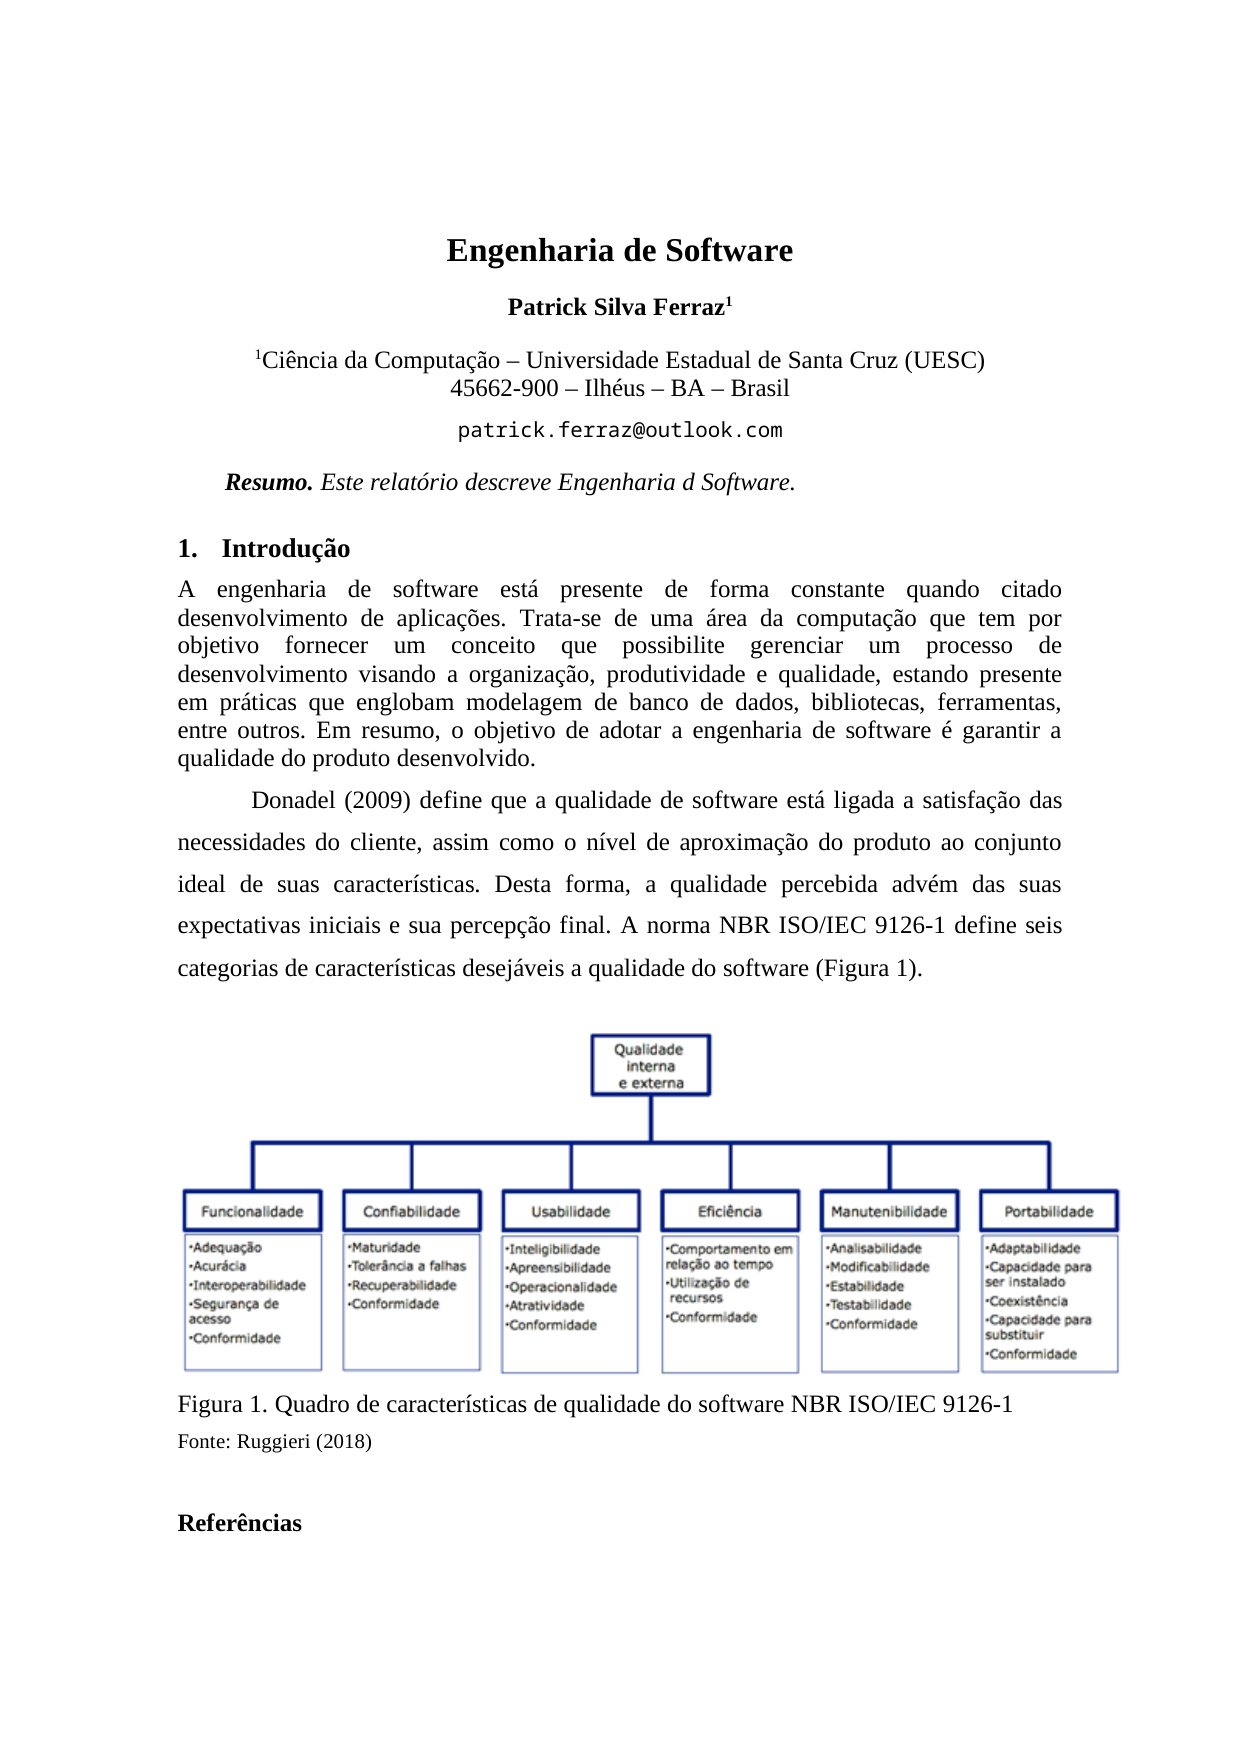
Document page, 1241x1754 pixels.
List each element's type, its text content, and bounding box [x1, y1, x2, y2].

text Patrick Silva Ferraz1 [177, 293, 1063, 321]
title Engenharia de Software [177, 231, 1063, 268]
picture [180, 1032, 1122, 1377]
text Figura 1. Quadro de características de qualidade do software NBR ISO/IEC 9126-1 [177, 1390, 1063, 1418]
text Fonte: Ruggieri (2018) [177, 1430, 1063, 1453]
text Referências [177, 1509, 1063, 1537]
text Donadel (2009) define que a qualidade de software está ligada a satisfação das necessidades do cliente, assim como o nível de aproximação do produto ao conjunto ideal de suas características. Desta forma, a qualidade percebida advém das suas expectativas iniciais e sua percepção final. A norma NBR ISO/IEC 9126-1 define seis categorias de características desejáveis a qualidade do software (Figura 1). [177, 786, 1063, 981]
text patrick.ferraz@outlook.com [177, 414, 1063, 443]
title Introdução [177, 533, 1063, 563]
text A engenharia de software está presente de forma constante quando citado desenvolvimento de aplicações. Trata-se de uma área da computação que tem por objetivo fornecer um conceito que possibilite gerenciar um processo de desenvolvimento visando a organização, produtividade e qualidade, estando presente em práticas que englobam modelagem de banco de dados, bibliotecas, ferramentas, entre outros. Em resumo, o objetivo de adotar a engenharia de software é garantir a qualidade do produto desenvolvido. [177, 575, 1063, 772]
text 1Ciência da Computação – Universidade Estadual de Santa Cruz (UESC) [177, 346, 1063, 374]
text 45662-900 – Ilhéus – BA – Brasil [177, 374, 1063, 402]
text Resumo. Este relatório descreve Engenharia d Software. [224, 468, 1016, 496]
